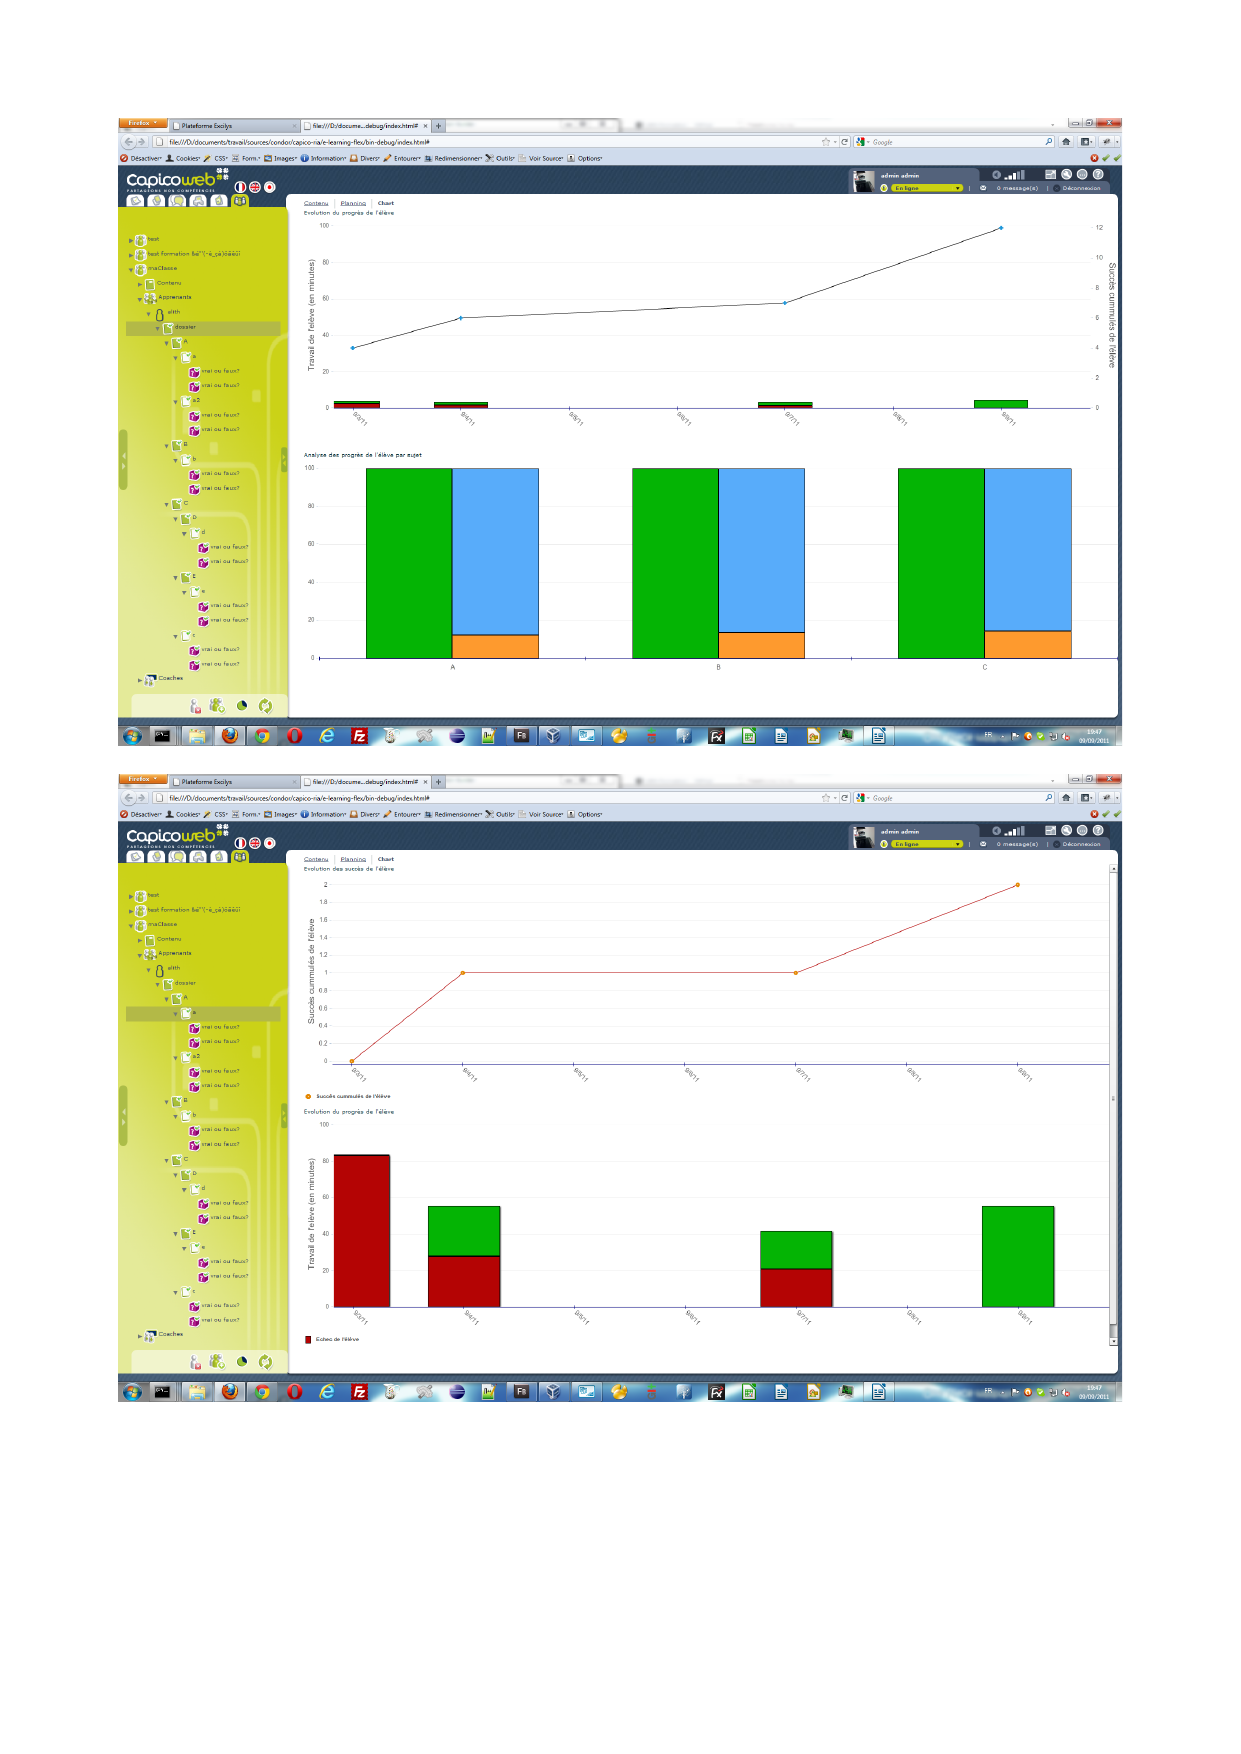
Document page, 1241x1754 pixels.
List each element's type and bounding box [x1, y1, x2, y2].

picture [118, 774, 1123, 1402]
picture [118, 118, 1123, 746]
